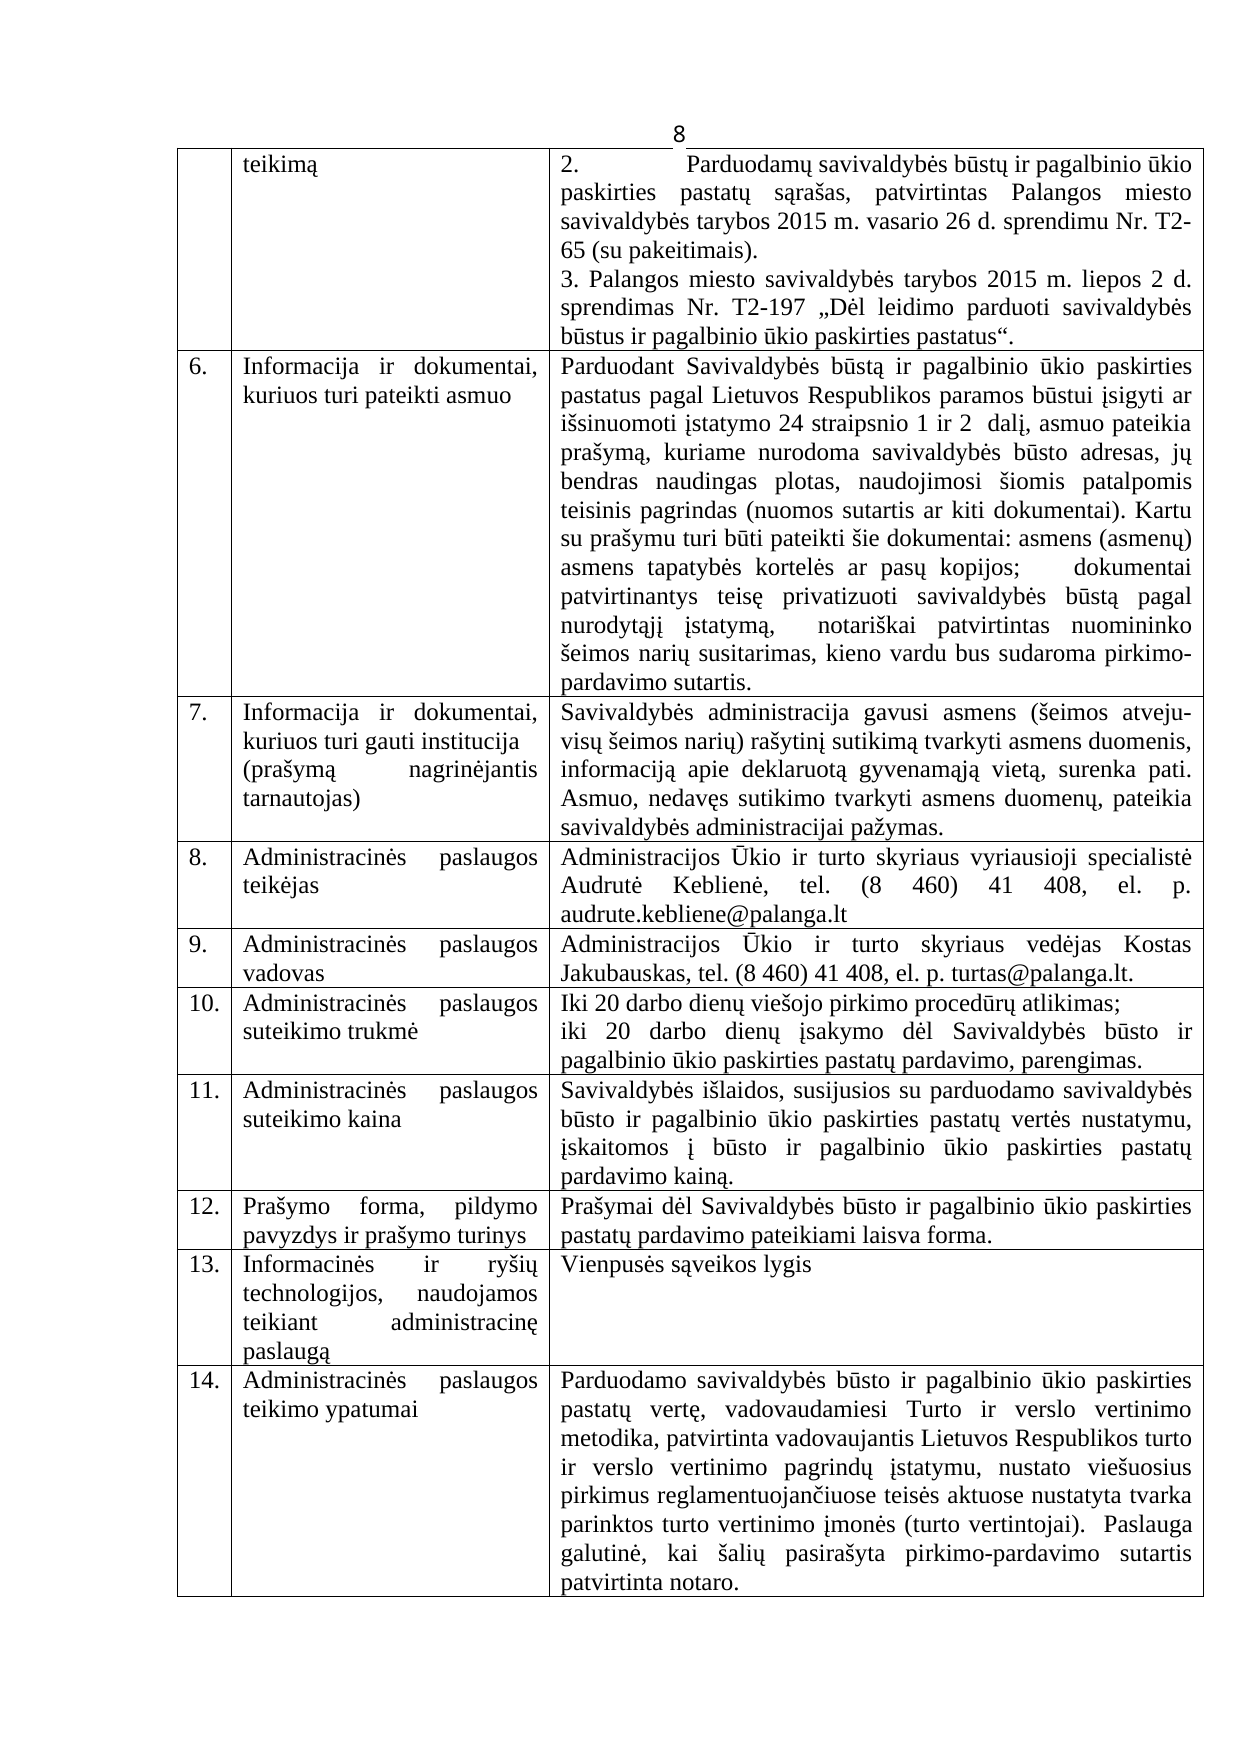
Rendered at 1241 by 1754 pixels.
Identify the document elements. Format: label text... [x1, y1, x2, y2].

table_cell 9. [178, 929, 231, 987]
table_cell 8. [178, 842, 231, 928]
table_cell Administracijos Ūkio ir turto skyriaus vyriausioji specialistė Audrutė Keblienė, tel. (8 460) 41 408, el. p. audrute.kebliene@palanga.lt [550, 842, 1203, 928]
table_cell Informacija ir dokumentai, kuriuos turi pateikti asmuo [232, 351, 549, 696]
table_cell 12. [178, 1191, 231, 1248]
table_cell Prašymai dėl Savivaldybės būsto ir pagalbinio ūkio paskirties pastatų pardavimo pateikiami laisva forma. [550, 1191, 1203, 1248]
table_cell Informacinės ir ryšių technologijos, naudojamos teikiant administracinę paslaugą [232, 1250, 549, 1364]
table_cell Parduodamo savivaldybės būsto ir pagalbinio ūkio paskirties pastatų vertę, vadovaudamiesi Turto ir verslo vertinimo metodika, patvirtinta vadovaujantis Lietuvos Respublikos turto ir verslo vertinimo pagrindų įstatymu, nustato viešuosius pirkimus reglamentuojančiuose teisės aktuose nustatyta tvarka parinktos turto vertinimo įmonės (turto vertintojai). Paslauga galutinė, kai šalių pasirašyta pirkimo-pardavimo sutartis patvirtinta notaro. [550, 1366, 1203, 1596]
table_cell 10. [178, 988, 231, 1074]
table_cell Savivaldybės išlaidos, susijusios su parduodamo savivaldybės būsto ir pagalbinio ūkio paskirties pastatų vertės nustatymu, įskaitomos į būsto ir pagalbinio ūkio paskirties pastatų pardavimo kainą. [550, 1075, 1203, 1190]
table_cell Administracinės paslaugos suteikimo kaina [232, 1075, 549, 1190]
table_cell 14. [178, 1366, 231, 1596]
table_cell 6. [178, 351, 231, 696]
table_cell Informacija ir dokumentai, kuriuos turi gauti institucija (prašymą nagrinėjantis tarnautojas) [232, 697, 549, 841]
table_cell 13. [178, 1250, 231, 1364]
table_cell Administracijos Ūkio ir turto skyriaus vedėjas Kostas Jakubauskas, tel. (8 460) 41 408, el. p. turtas@palanga.lt. [550, 929, 1203, 987]
table_cell Vienpusės sąveikos lygis [550, 1250, 1203, 1364]
table_cell teikimą [232, 149, 549, 350]
table_cell 11. [178, 1075, 231, 1190]
table_cell Prašymo forma, pildymo pavyzdys ir prašymo turinys [232, 1191, 549, 1248]
table_cell [178, 149, 231, 350]
table_cell 2. Parduodamų savivaldybės būstų ir pagalbinio ūkio paskirties pastatų sąrašas, patvirtintas Palangos miesto savivaldybės tarybos 2015 m. vasario 26 d. sprendimu Nr. T2-65 (su pakeitimais). 3. Palangos miesto savivaldybės tarybos 2015 m. liepos 2 d. sprendimas Nr. T2-197 „Dėl leidimo parduoti savivaldybės būstus ir pagalbinio ūkio paskirties pastatus“. [550, 149, 1203, 350]
table_cell Parduodant Savivaldybės būstą ir pagalbinio ūkio paskirties pastatus pagal Lietuvos Respublikos paramos būstui įsigyti ar išsinuomoti įstatymo 24 straipsnio 1 ir 2 dalį, asmuo pateikia prašymą, kuriame nurodoma savivaldybės būsto adresas, jų bendras naudingas plotas, naudojimosi šiomis patalpomis teisinis pagrindas (nuomos sutartis ar kiti dokumentai). Kartu su prašymu turi būti pateikti šie dokumentai: asmens (asmenų) asmens tapatybės kortelės ar pasų kopijos; dokumentai patvirtinantys teisę privatizuoti savivaldybės būstą pagal nurodytąjį įstatymą, notariškai patvirtintas nuomininko šeimos narių susitarimas, kieno vardu bus sudaroma pirkimo-pardavimo sutartis. [550, 351, 1203, 696]
table_cell Administracinės paslaugos teikimo ypatumai [232, 1366, 549, 1596]
table_cell Iki 20 darbo dienų viešojo pirkimo procedūrų atlikimas; iki 20 darbo dienų įsakymo dėl Savivaldybės būsto ir pagalbinio ūkio paskirties pastatų pardavimo, parengimas. [550, 988, 1203, 1074]
table_cell Administracinės paslaugos teikėjas [232, 842, 549, 928]
table_cell Administracinės paslaugos suteikimo trukmė [232, 988, 549, 1074]
table_cell Administracinės paslaugos vadovas [232, 929, 549, 987]
table_cell 7. [178, 697, 231, 841]
table_cell Savivaldybės administracija gavusi asmens (šeimos atveju- visų šeimos narių) rašytinį sutikimą tvarkyti asmens duomenis, informaciją apie deklaruotą gyvenamąją vietą, surenka pati. Asmuo, nedavęs sutikimo tvarkyti asmens duomenų, pateikia savivaldybės administracijai pažymas. [550, 697, 1203, 841]
